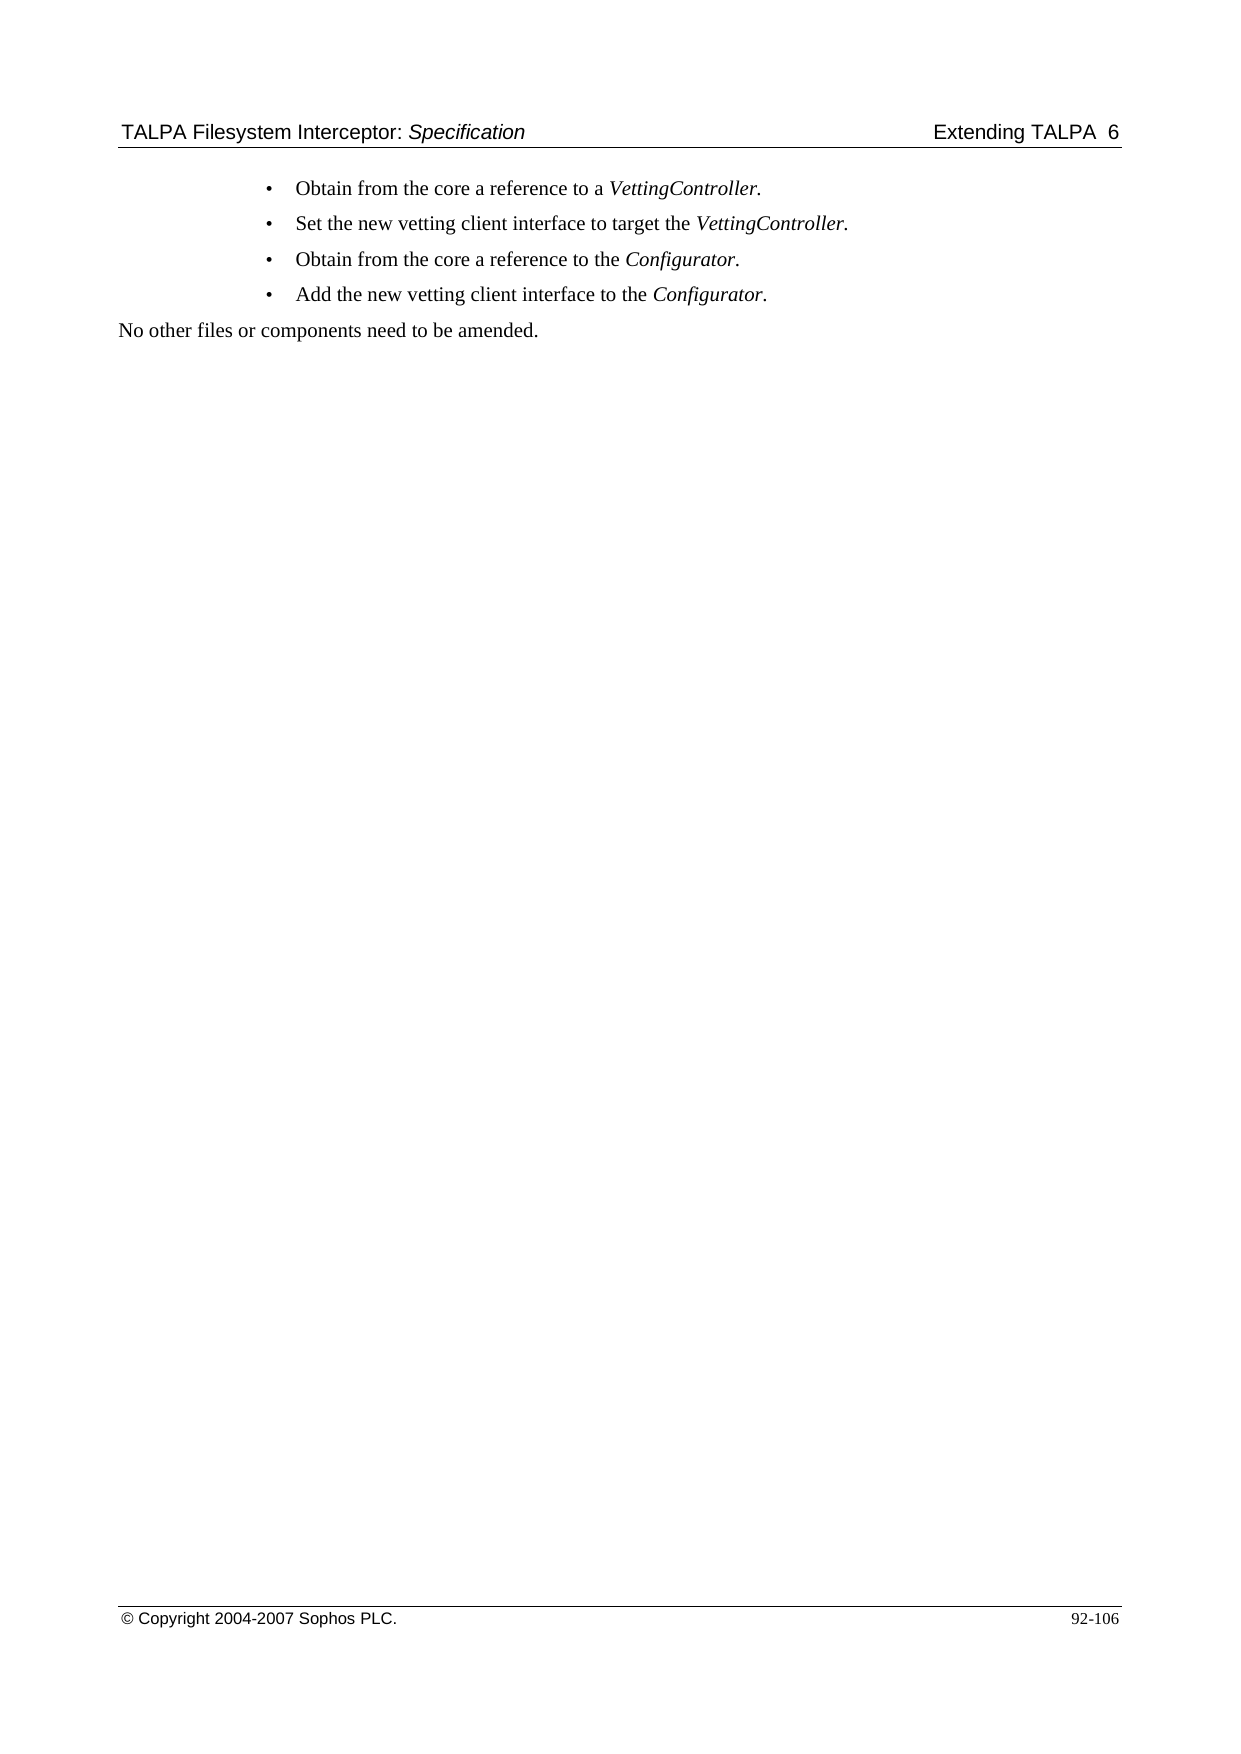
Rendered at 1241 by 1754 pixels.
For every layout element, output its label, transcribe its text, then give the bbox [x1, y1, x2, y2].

list Obtain from the core a reference to the Configurator. [266, 248, 1122, 271]
list Obtain from the core a reference to a VettingController. [266, 177, 1122, 200]
text No other files or components need to be amended. [118, 319, 1122, 342]
list Set the new vetting client interface to target the VettingController. [266, 212, 1122, 235]
list Add the new vetting client interface to the Configurator. [266, 283, 1122, 306]
